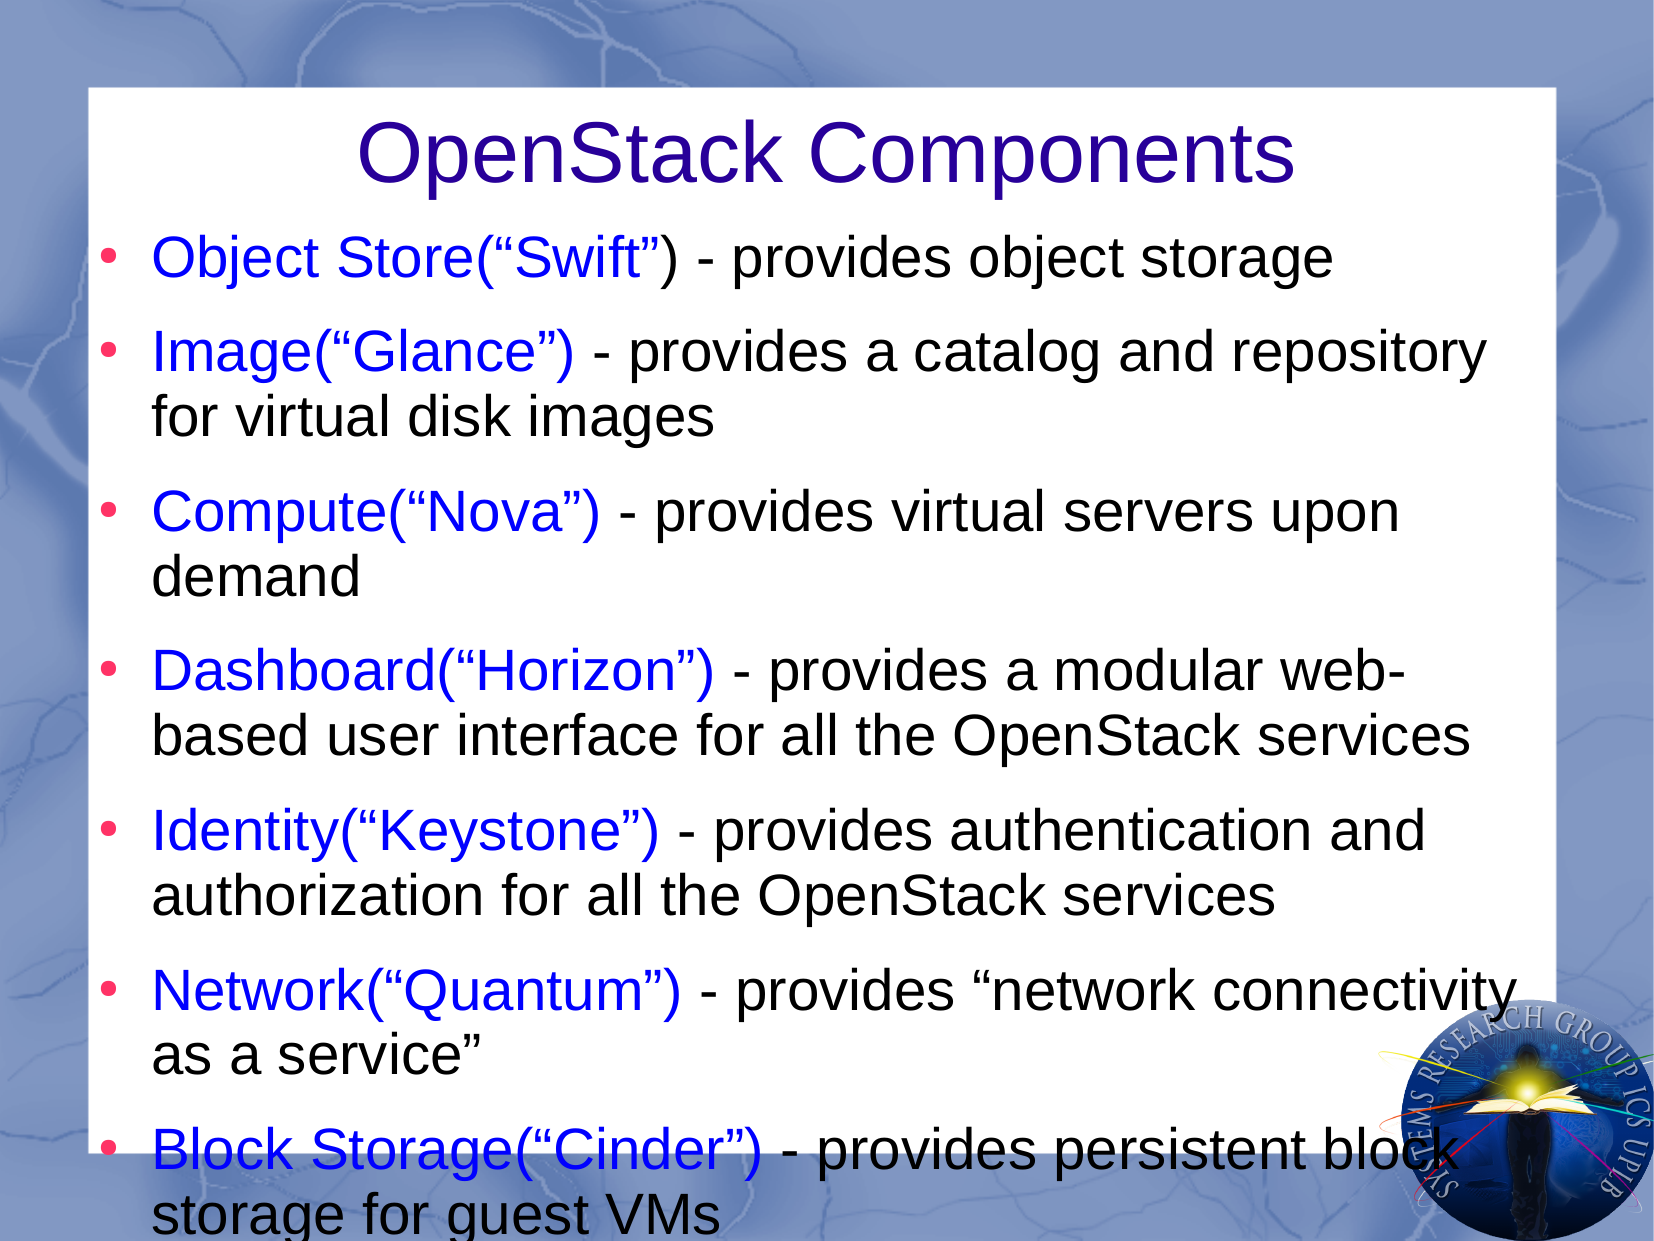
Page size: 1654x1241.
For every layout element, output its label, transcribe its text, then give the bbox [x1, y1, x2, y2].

list Object Store(“Swift”) - provides object storage Image(“Glance”) - provides a catalog and repository for virtual disk images Compute(“Nova”) - provides virtual servers upon demand Dashboard(“Horizon”) - provides a modular web-based user interface for all the OpenStack services Identity(“Keystone”) - provides authentication and authorization for all the OpenStack services Network(“Quantum”) - provides “network connectivity as a service” Block Storage(“Cinder”) - provides persistent block storage for guest VMs [80, 224, 1536, 1241]
title OpenStack Components [82, 49, 1571, 257]
picture [0, 0, 1654, 1241]
